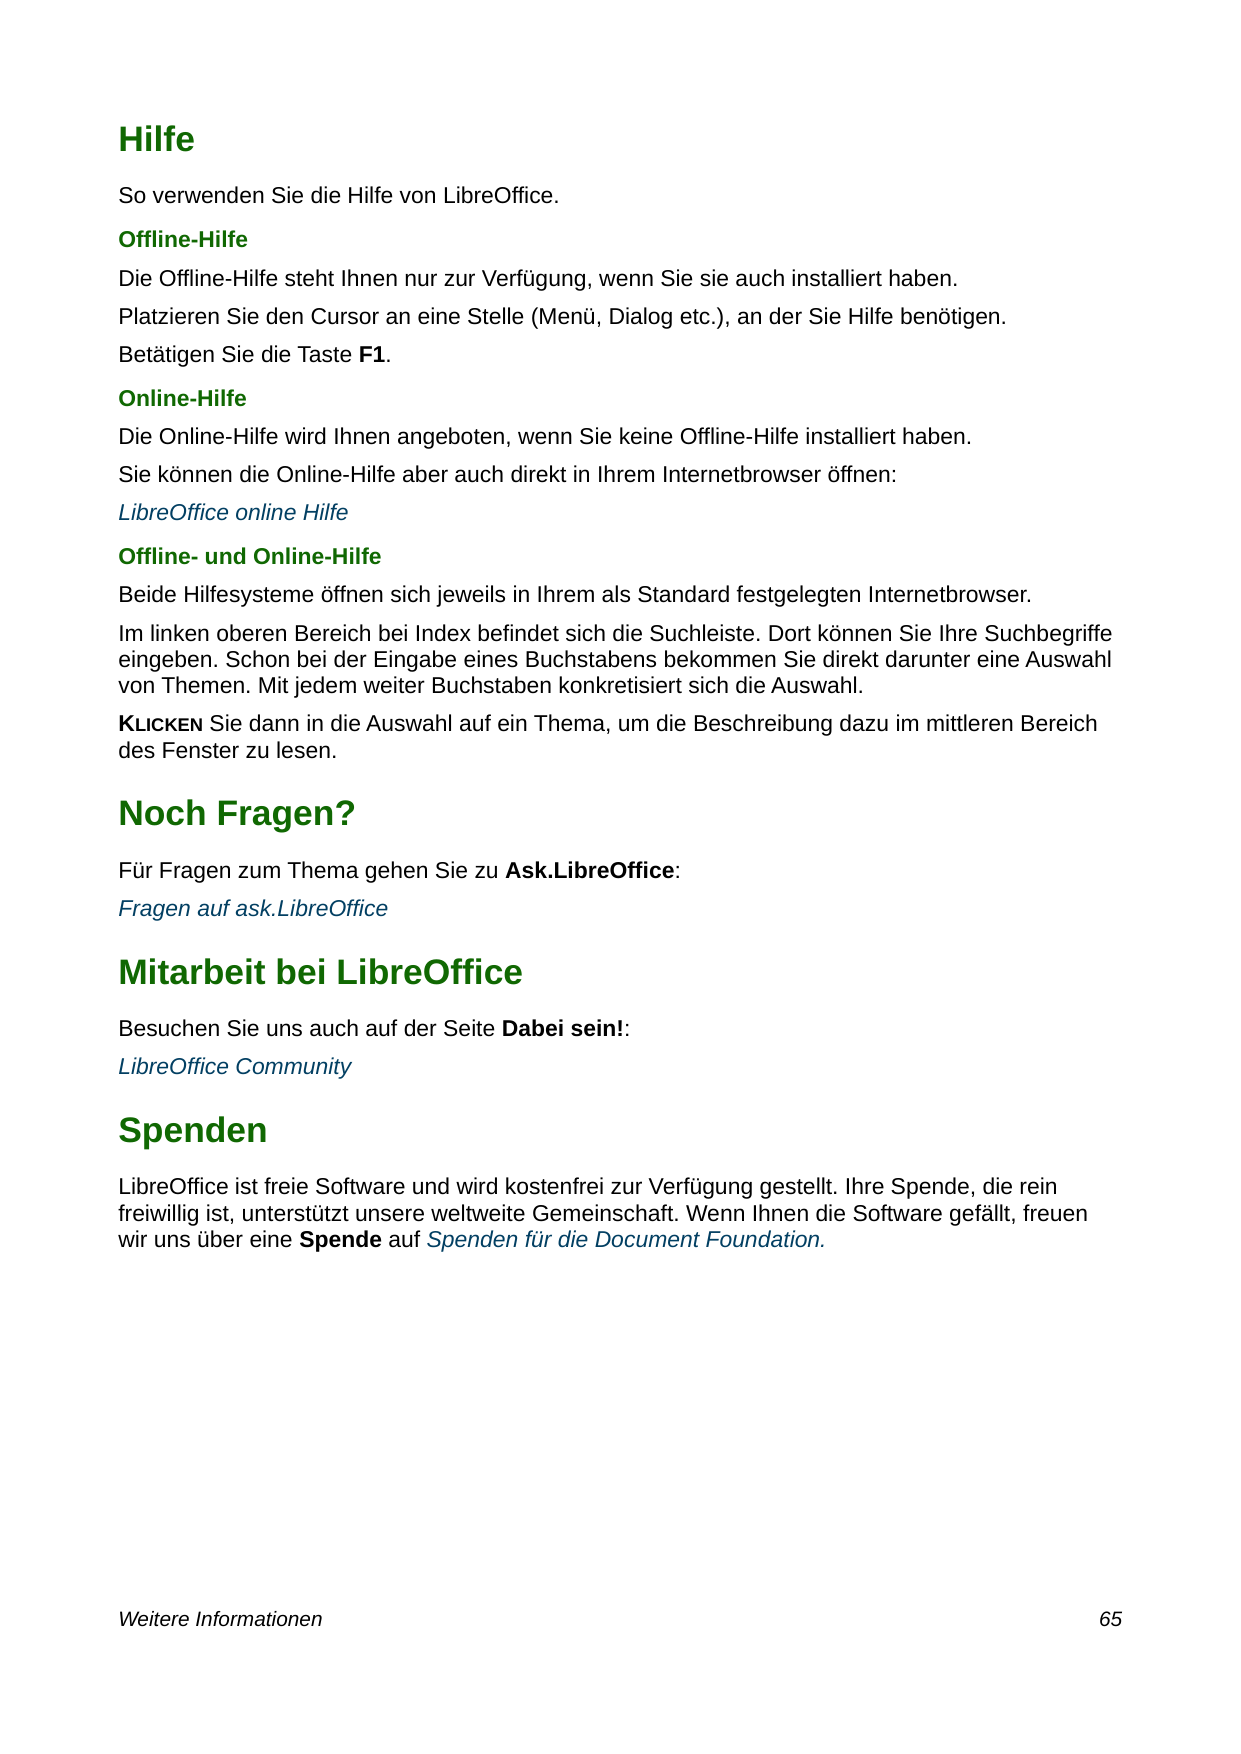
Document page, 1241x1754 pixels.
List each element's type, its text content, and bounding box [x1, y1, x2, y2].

subtitle Online-Hilfe [118, 385, 1122, 411]
text Beide Hilfesysteme öffnen sich jeweils in Ihrem als Standard festgelegten Internetbrowser. [118, 581, 1122, 608]
text Betätigen Sie die Taste F1. [118, 341, 1122, 367]
subtitle Hilfe [118, 118, 1122, 159]
text Im linken oberen Bereich bei Index befindet sich die Suchleiste. Dort können Sie Ihre Suchbegriffe eingeben. Schon bei der Eingabe eines Buchstabens bekommen Sie direkt darunter eine Auswahl von Themen. Mit jedem weiter Buchstaben konkretisiert sich die Auswahl. [118, 619, 1122, 699]
text So verwenden Sie die Hilfe von LibreOffice. [118, 182, 1122, 209]
text Platzieren Sie den Cursor an eine Stelle (Menü, Dialog etc.), an der Sie Hilfe benötigen. [118, 303, 1122, 329]
subtitle Mitarbeit bei LibreOffice [118, 951, 1122, 992]
text Besuchen Sie uns auch auf der Seite Dabei sein!: [118, 1015, 1122, 1041]
text Die Online-Hilfe wird Ihnen angeboten, wenn Sie keine Offline-Hilfe installiert haben. [118, 423, 1122, 449]
text Die Offline-Hilfe steht Ihnen nur zur Verfügung, wenn Sie sie auch installiert haben. [118, 264, 1122, 291]
text Für Fragen zum Thema gehen Sie zu Ask.LibreOffice: [118, 857, 1122, 883]
subtitle Spenden [118, 1109, 1122, 1150]
text LibreOffice Community [118, 1053, 1122, 1079]
text LibreOffice ist freie Software und wird kostenfrei zur Verfügung gestellt. Ihre Spende, die rein freiwillig ist, unterstützt unsere weltweite Gemeinschaft. Wenn Ihnen die Software gefällt, freuen wir uns über eine Spende auf Spenden für die Document Foundation. [118, 1173, 1122, 1252]
text Fragen auf ask.LibreOffice [118, 895, 1122, 921]
subtitle Noch Fragen? [118, 793, 1122, 833]
text Sie können die Online-Hilfe aber auch direkt in Ihrem Internetbrowser öffnen: [118, 461, 1122, 487]
text Klicken Sie dann in die Auswahl auf ein Thema, um die Beschreibung dazu im mittleren Bereich des Fenster zu lesen. [118, 710, 1122, 763]
subtitle Offline-Hilfe [118, 226, 1122, 253]
text LibreOffice online Hilfe [118, 499, 1122, 526]
subtitle Offline- und Online-Hilfe [118, 543, 1122, 570]
